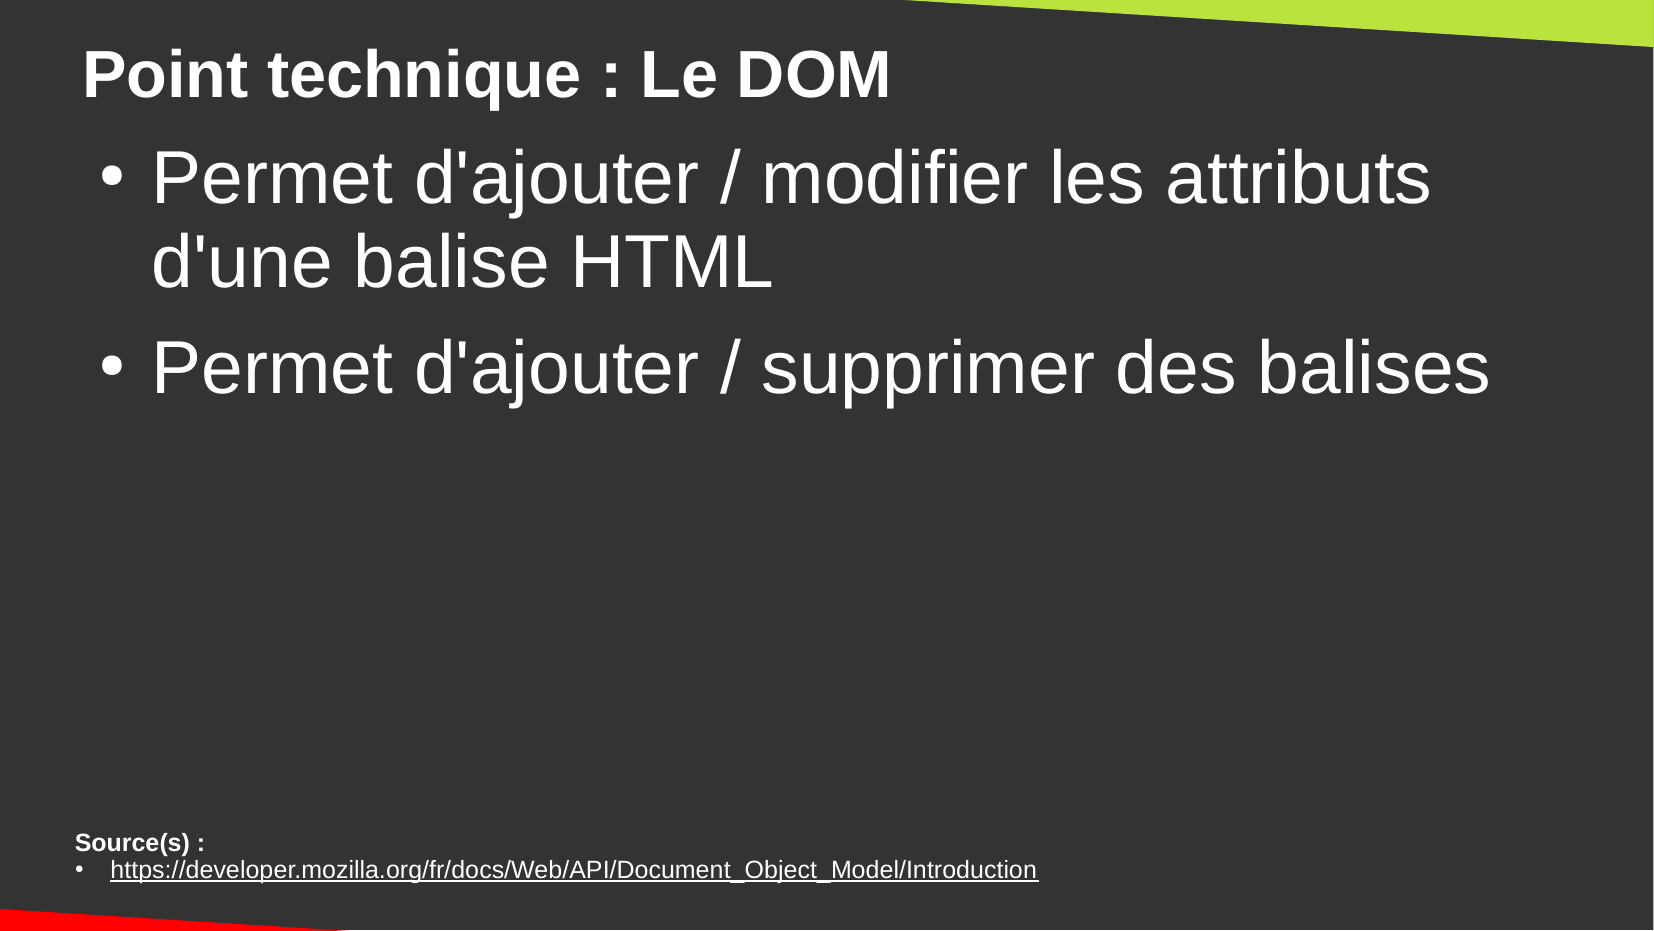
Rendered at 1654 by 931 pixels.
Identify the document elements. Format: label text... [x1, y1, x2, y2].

text_box [0, 909, 350, 931]
title Point technique : Le DOM [82, 37, 1571, 114]
text_box [904, 0, 1654, 48]
text_box Source(s) : https://developer.mozilla.org/fr/docs/Web/API/Document_Object_Model/Introduction [60, 820, 1217, 920]
list Permet d'ajouter / modifier les attributs d'une balise HTML Permet d'ajouter / supprimer des balises [80, 135, 1620, 697]
